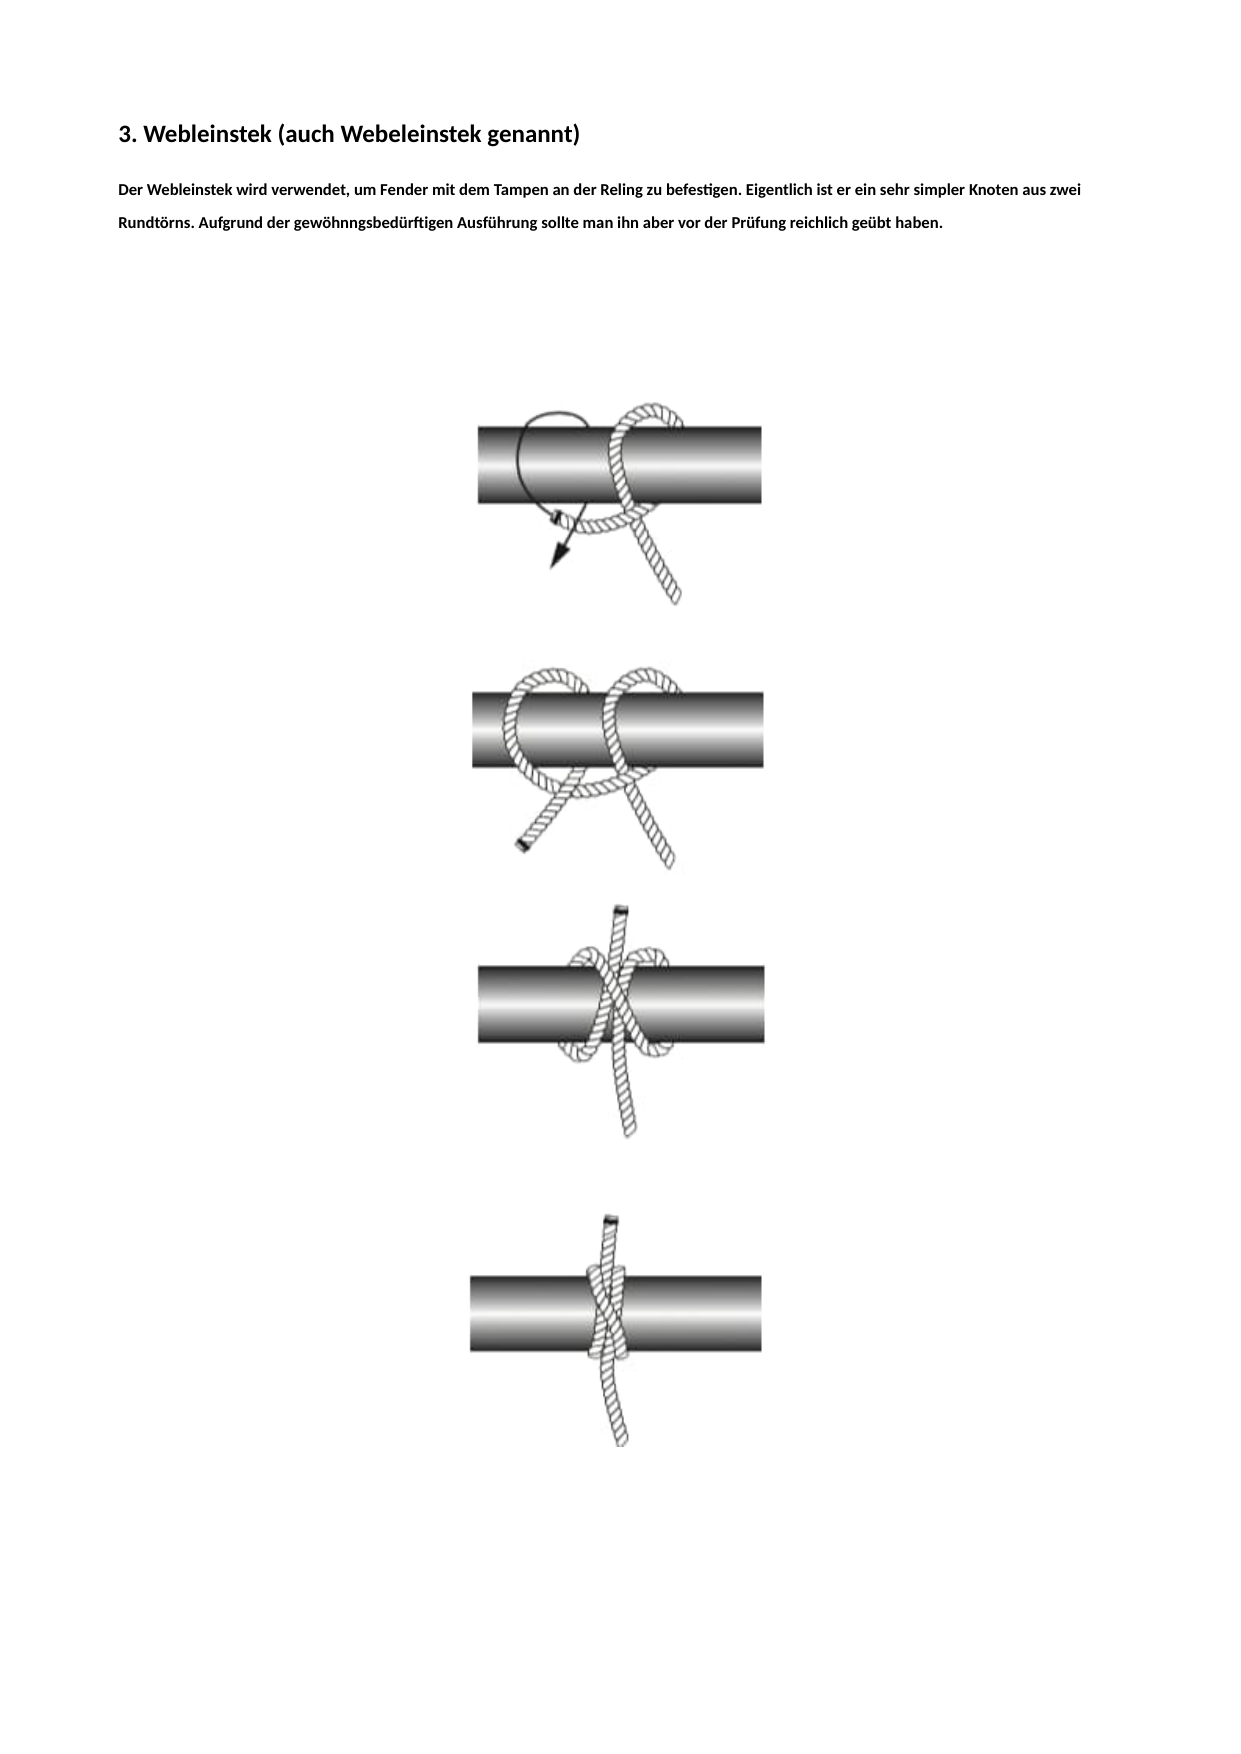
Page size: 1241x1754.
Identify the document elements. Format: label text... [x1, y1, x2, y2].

subtitle 3. Webleinstek (auch Webeleinstek genannt) [118, 118, 1122, 149]
picture [461, 1208, 779, 1447]
picture [461, 387, 779, 618]
text Der Webleinstek wird verwendet, um Fender mit dem Tampen an der Reling zu befestigen. Eigentlich ist er ein sehr simpler Knoten aus zwei Rundtörns. Aufgrund der gewöhnngsbedürftigen Ausführung sollte man ihn aber vor der Prüfung reichlich geübt haben. [118, 179, 1122, 232]
picture [458, 648, 782, 1146]
